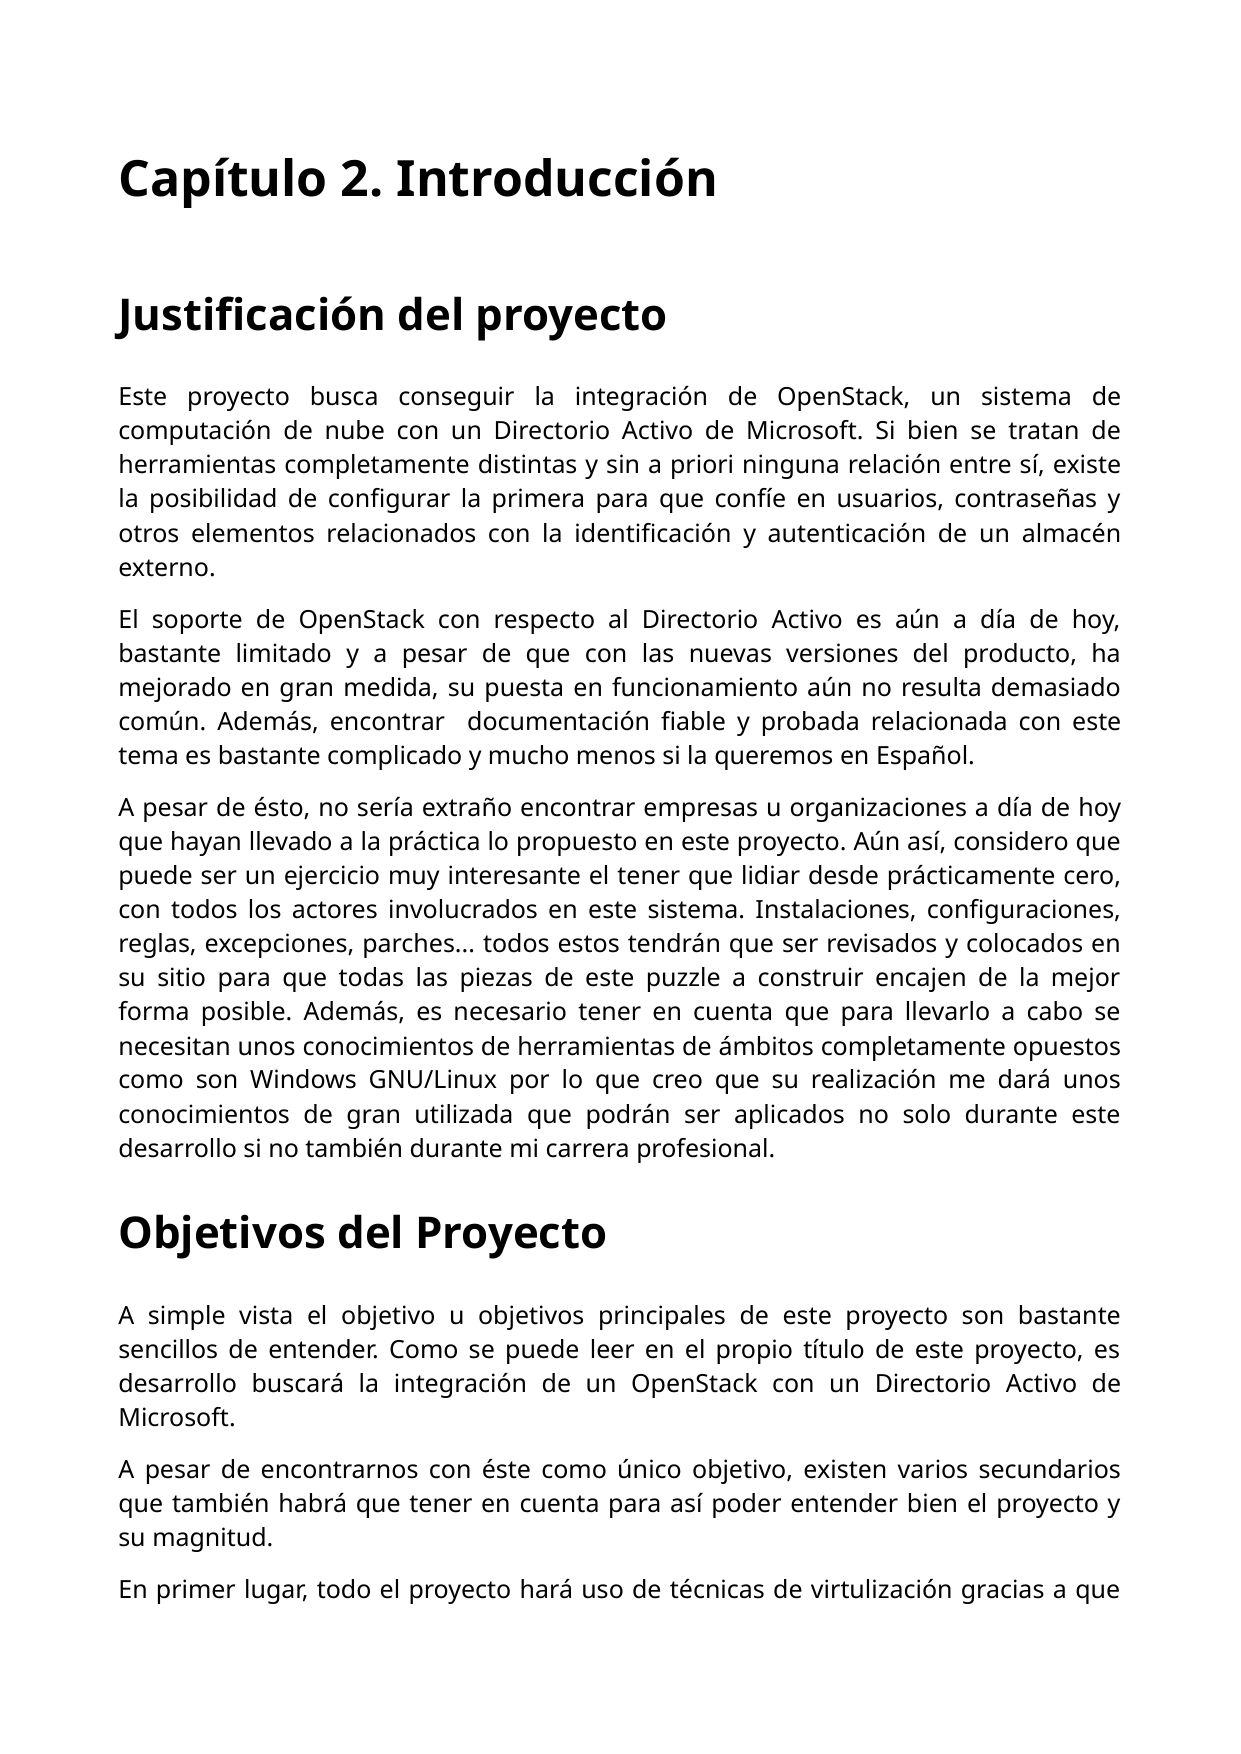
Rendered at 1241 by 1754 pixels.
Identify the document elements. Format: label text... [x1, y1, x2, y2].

text Este proyecto busca conseguir la integración de OpenStack, un sistema de computación de nube con un Directorio Activo de Microsoft. Si bien se tratan de herramientas completamente distintas y sin a priori ninguna relación entre sí, existe la posibilidad de configurar la primera para que confíe en usuarios, contraseñas y otros elementos relacionados con la identificación y autenticación de un almacén externo. [118, 379, 1122, 583]
text A pesar de ésto, no sería extraño encontrar empresas u organizaciones a día de hoy que hayan llevado a la práctica lo propuesto en este proyecto. Aún así, considero que puede ser un ejercicio muy interesante el tener que lidiar desde prácticamente cero, con todos los actores involucrados en este sistema. Instalaciones, configuraciones, reglas, excepciones, parches... todos estos tendrán que ser revisados y colocados en su sitio para que todas las piezas de este puzzle a construir encajen de la mejor forma posible. Además, es necesario tener en cuenta que para llevarlo a cabo se necesitan unos conocimientos de herramientas de ámbitos completamente opuestos como son Windows GNU/Linux por lo que creo que su realización me dará unos conocimientos de gran utilizada que podrán ser aplicados no solo durante este desarrollo si no también durante mi carrera profesional. [118, 790, 1122, 1164]
subtitle Justificación del proyecto [118, 283, 1122, 343]
text El soporte de OpenStack con respecto al Directorio Activo es aún a día de hoy, bastante limitado y a pesar de que con las nuevas versiones del producto, ha mejorado en gran medida, su puesta en funcionamiento aún no resulta demasiado común. Además, encontrar documentación fiable y probada relacionada con este tema es bastante complicado y mucho menos si la queremos en Español. [118, 601, 1122, 772]
text A pesar de encontrarnos con éste como único objetivo, existen varios secundarios que también habrá que tener en cuenta para así poder entender bien el proyecto y su magnitud. [118, 1452, 1122, 1554]
title Capítulo 2. Introducción [118, 143, 1122, 211]
subtitle Objetivos del Proyecto [118, 1202, 1122, 1261]
text En primer lugar, todo el proyecto hará uso de técnicas de virtulización gracias a que [118, 1572, 1122, 1606]
text A simple vista el objetivo u objetivos principales de este proyecto son bastante sencillos de entender. Como se puede leer en el propio título de este proyecto, es desarrollo buscará la integración de un OpenStack con un Directorio Activo de Microsoft. [118, 1297, 1122, 1434]
